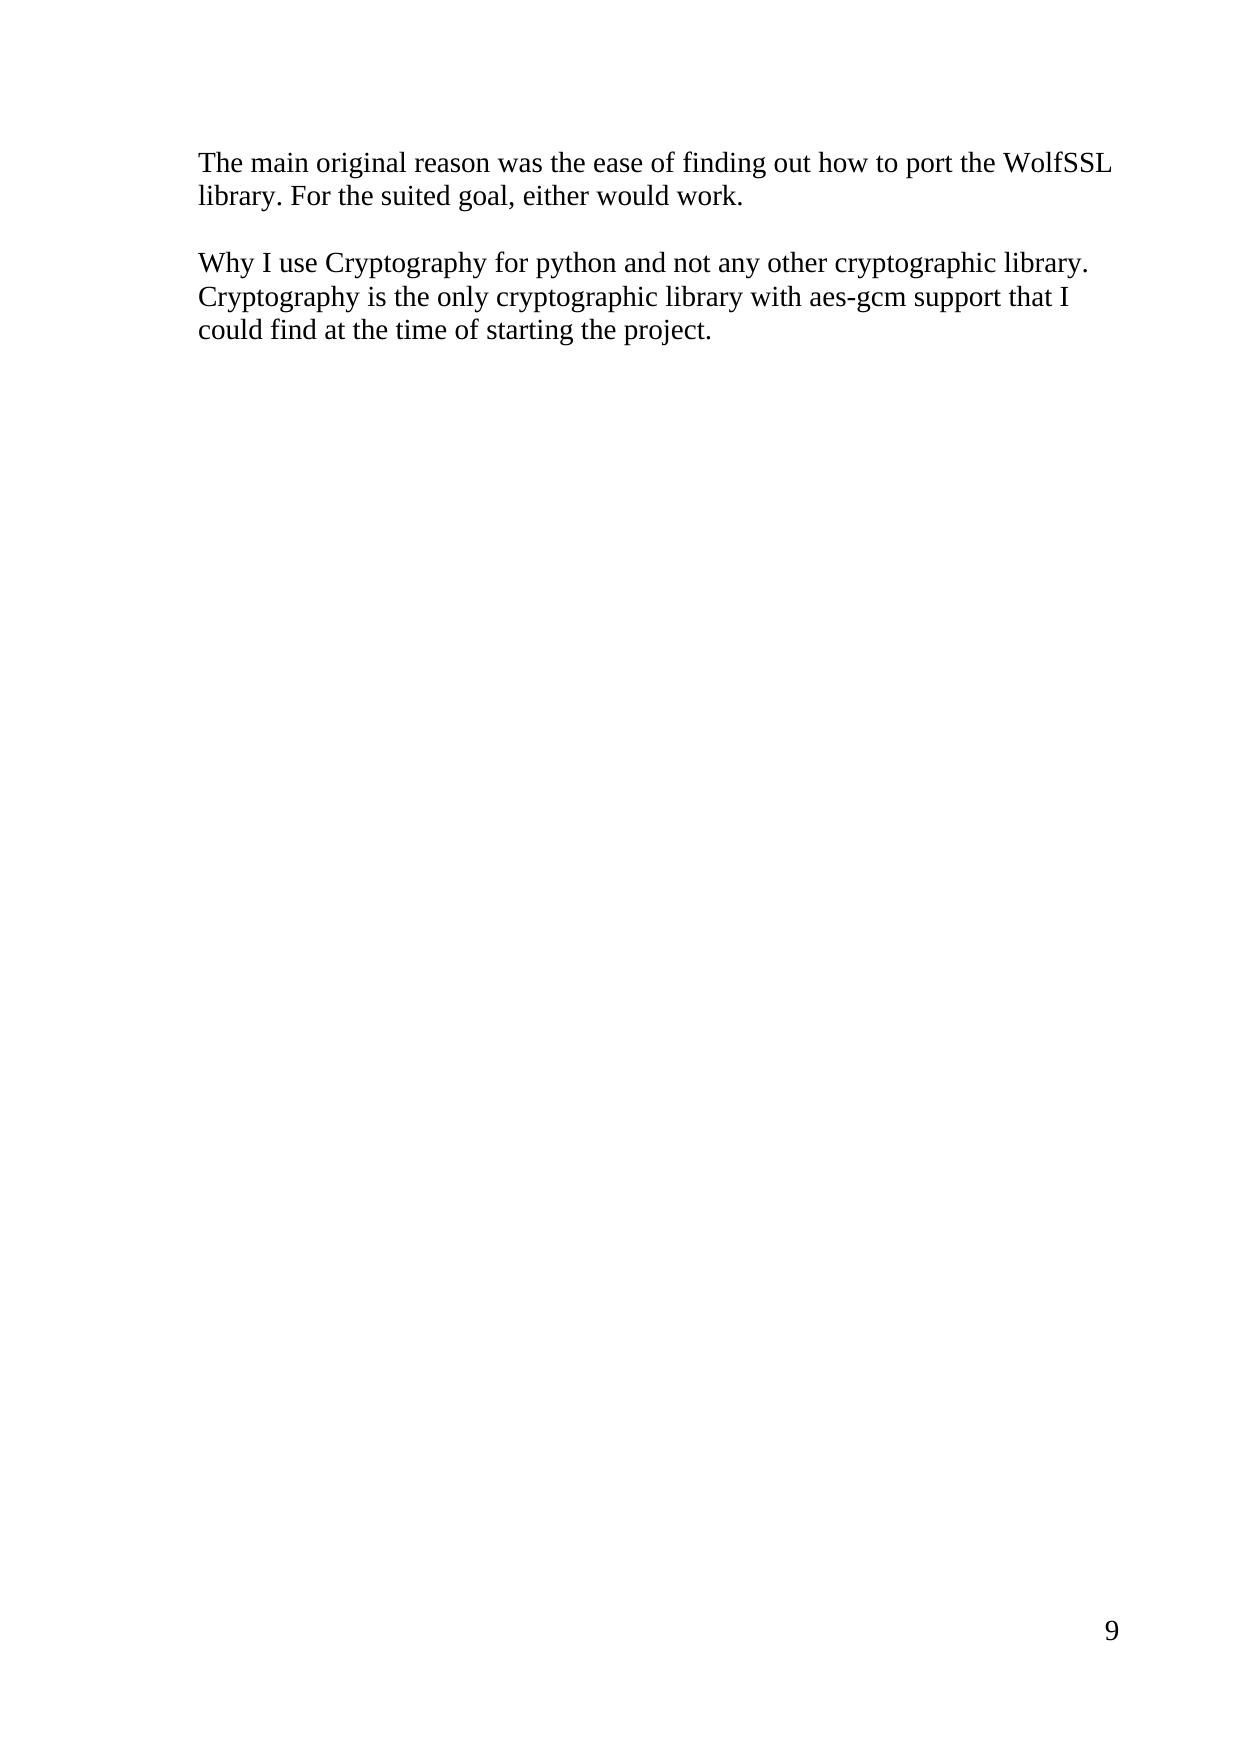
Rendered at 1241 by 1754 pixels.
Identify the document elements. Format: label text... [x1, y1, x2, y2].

text Cryptography is the only cryptographic library with aes-gcm support that I could find at the time of starting the project. [198, 279, 1119, 346]
text Why I use Cryptography for python and not any other cryptographic library. [198, 245, 1119, 279]
text The main original reason was the ease of finding out how to port the WolfSSL library. For the suited goal, either would work. [198, 145, 1119, 212]
